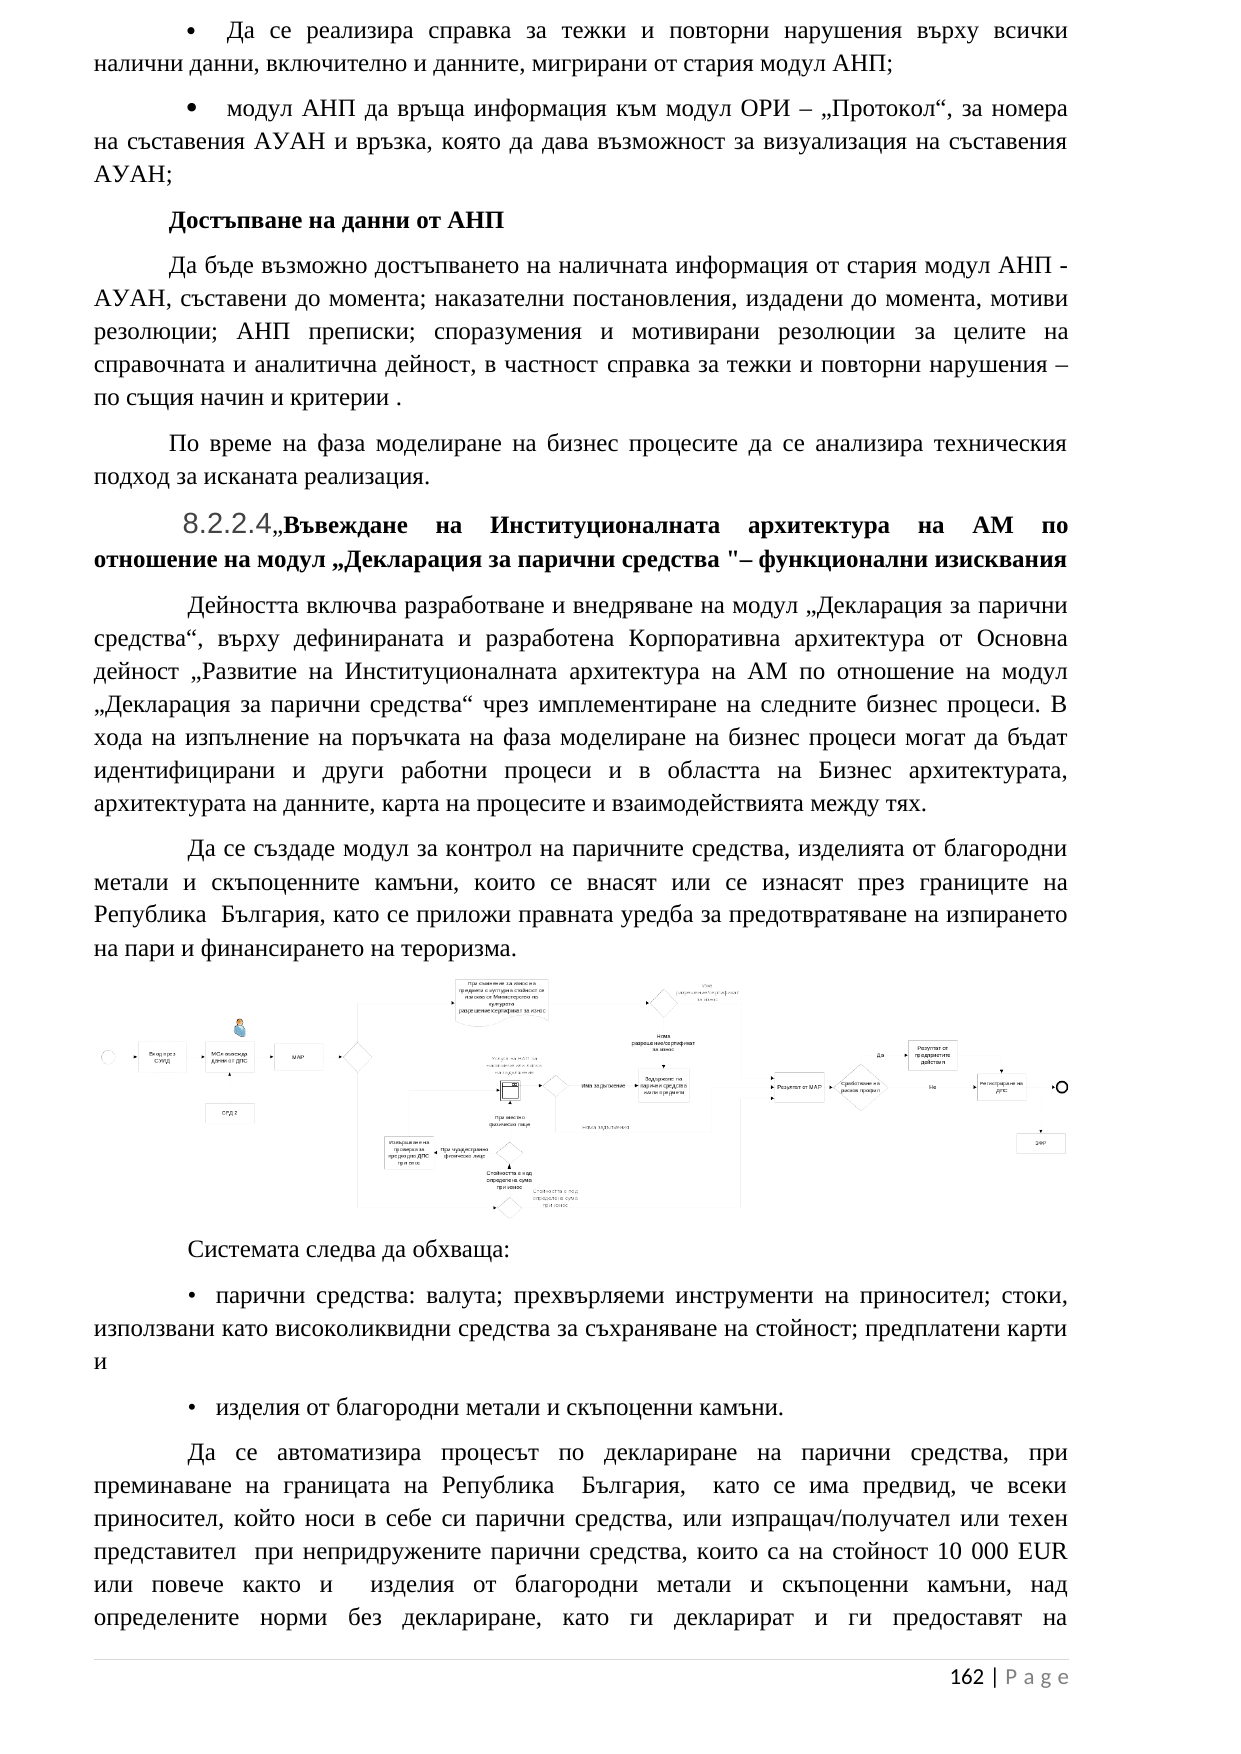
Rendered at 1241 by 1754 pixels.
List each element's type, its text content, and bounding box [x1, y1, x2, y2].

text По време на фаза моделиране на бизнес процесите да се анализира техническия подход за исканата реализация. [94, 428, 1069, 490]
text Да бъде възможно достъпването на наличната информация от стария модул АНП - АУАН, съставени до момента; наказателни постановления, издадени до момента, мотиви резолюции; АНП преписки; споразумения и мотивирани резолюции за целите на справочната и аналитична дейност, в частност справка за тежки и повторни нарушения – по същия начин и критерии . [94, 250, 1069, 411]
text • изделия от благородни метали и скъпоценни камъни. [94, 1392, 1069, 1420]
text Да се създаде модул за контрол на паричните средства, изделията от благородни метали и скъпоценните камъни, които се внасят или се изнасят през границите на Република България, като се приложи правната уредба за предотвратяване на изпирането на пари и финансирането на тероризма. [94, 833, 1069, 961]
text Да се автоматизира процесът по деклариране на парични средства, при преминаване на границата на Република България, като се има предвид, че всеки приносител, който носи в себе си парични средства, или изпращач/получател или техен представител при непридружените парични средства, които са на стойност 10 000 EUR или повече както и изделия от благородни метали и скъпоценни камъни, над определените норми без деклариране, като ги декларират и ги предоставят на [94, 1437, 1069, 1631]
text Достъпване на данни от АНП [94, 205, 1069, 234]
list Да се реализира справка за тежки и повторни нарушения върху всички налични данни, включително и данните, мигрирани от стария модул АНП; [94, 15, 1069, 77]
text Дейността включва разработване и внедряване на модул „Декларация за парични средства“, върху дефинираната и разработена Корпоративна архитектура от Основна дейност „Развитие на Институционалната архитектура на АМ по отношение на модул „Декларация за парични средства“ чрез имплементиране на следните бизнес процеси. В хода на изпълнение на поръчката на фаза моделиране на бизнес процеси могат да бъдат идентифицирани и други работни процеси и в областта на Бизнес архитектурата, архитектурата на данните, карта на процесите и взаимодействията между тях. [94, 590, 1069, 817]
text Системата следва да обхваща: [94, 1234, 1069, 1263]
text • парични средства: валута; прехвърляеми инструменти на приносител; стоки, използвани като високоликвидни средства за съхраняване на стойност; предплатени карти и [94, 1280, 1069, 1375]
list модул АНП да връща информация към модул ОРИ – „Протокол“, за номера на съставения АУАН и връзка, която да дава възможност за визуализация на съставения АУАН; [94, 93, 1069, 188]
subtitle „Въвеждане на Институционалната архитектура на АМ по отношение на модул „Декларация за парични средства "– функционални изисквания [94, 507, 1069, 573]
